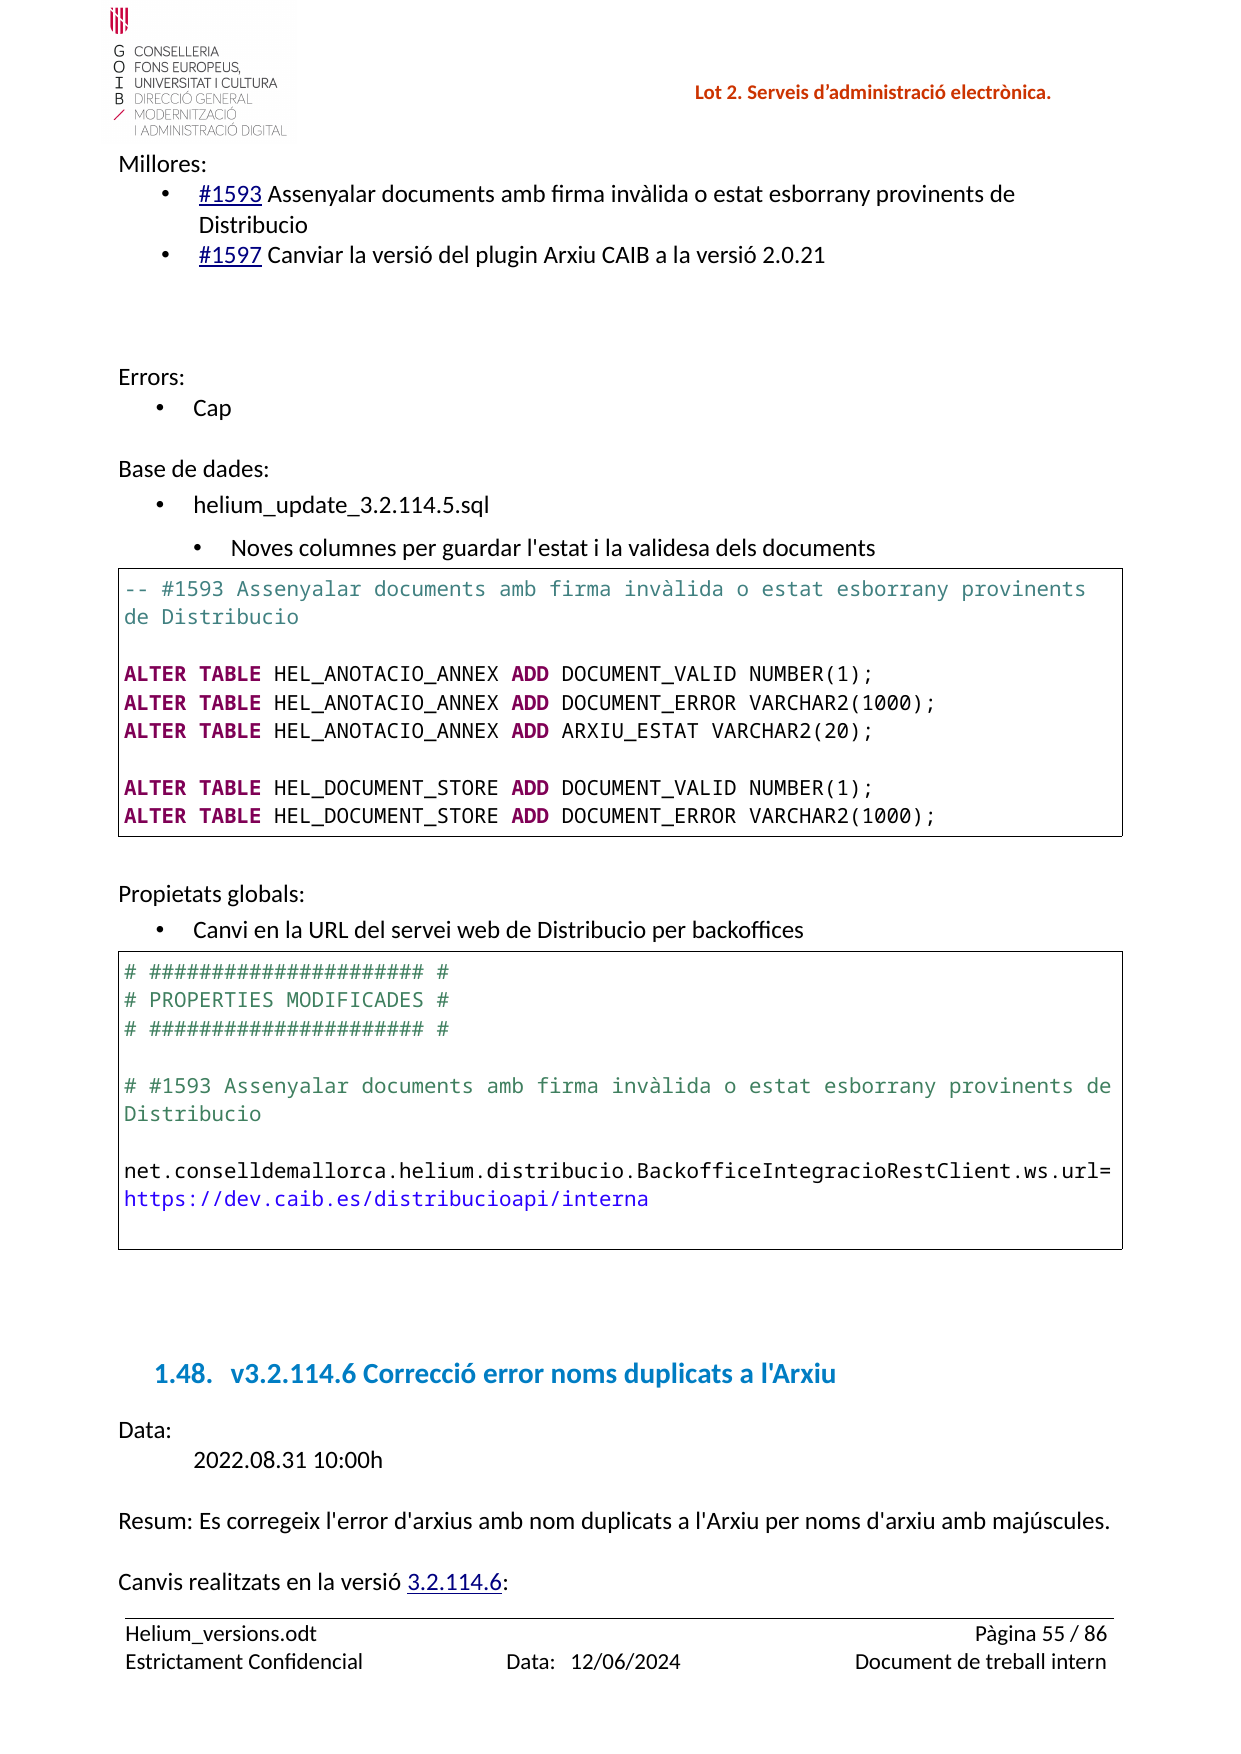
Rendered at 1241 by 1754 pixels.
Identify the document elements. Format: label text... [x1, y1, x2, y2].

text Base de dades: [118, 453, 1122, 483]
list Noves columnes per guardar l'estat i la validesa dels documents [193, 532, 1122, 562]
text 2022.08.31 10:00h [118, 1444, 1122, 1475]
text Data: [118, 1414, 1122, 1444]
list #1593 Assenyalar documents amb firma invàlida o estat esborrany provinents de Distribucio [161, 178, 1122, 239]
list Canvi en la URL del servei web de Distribucio per backoffices [156, 915, 1122, 945]
table_header -- #1593 Assenyalar documents amb firma invàlida o estat esborrany provinents de Distribucio ALTER TABLE HEL_ANOTACIO_ANNEX ADD DOCUMENT_VALID NUMBER(1); ALTER TABLE HEL_ANOTACIO_ANNEX ADD DOCUMENT_ERROR VARCHAR2(1000); ALTER TABLE HEL_ANOTACIO_ANNEX ADD ARXIU_ESTAT VARCHAR2(20); ALTER TABLE HEL_DOCUMENT_STORE ADD DOCUMENT_VALID NUMBER(1); ALTER TABLE HEL_DOCUMENT_STORE ADD DOCUMENT_ERROR VARCHAR2(1000); [119, 569, 1122, 836]
text Canvis realitzats en la versió 3.2.114.6: [118, 1567, 1122, 1597]
text Resum: Es corregeix l'error d'arxius amb nom duplicats a l'Arxiu per noms d'arxiu amb majúscules. [118, 1506, 1122, 1536]
text Millores: [118, 148, 1122, 178]
list Cap [156, 392, 1122, 422]
subtitle v3.2.114.6 Correcció error noms duplicats a l'Arxiu [153, 1355, 1122, 1390]
list #1597 Canviar la versió del plugin Arxiu CAIB a la versió 2.0.21 [161, 239, 1122, 270]
picture [100, 0, 297, 144]
text Propietats globals: [118, 878, 1122, 909]
list helium_update_3.2.114.5.sql [156, 489, 1122, 520]
text Errors: [118, 361, 1122, 392]
table_header # ###################### # # PROPERTIES MODIFICADES # # ###################### # # #1593 Assenyalar documents amb firma invàlida o estat esborrany provinents de Distribucio net.conselldemallorca.helium.distribucio.BackofficeIntegracioRestClient.ws.url=https://dev.caib.es/distribucioapi/interna [119, 952, 1122, 1249]
